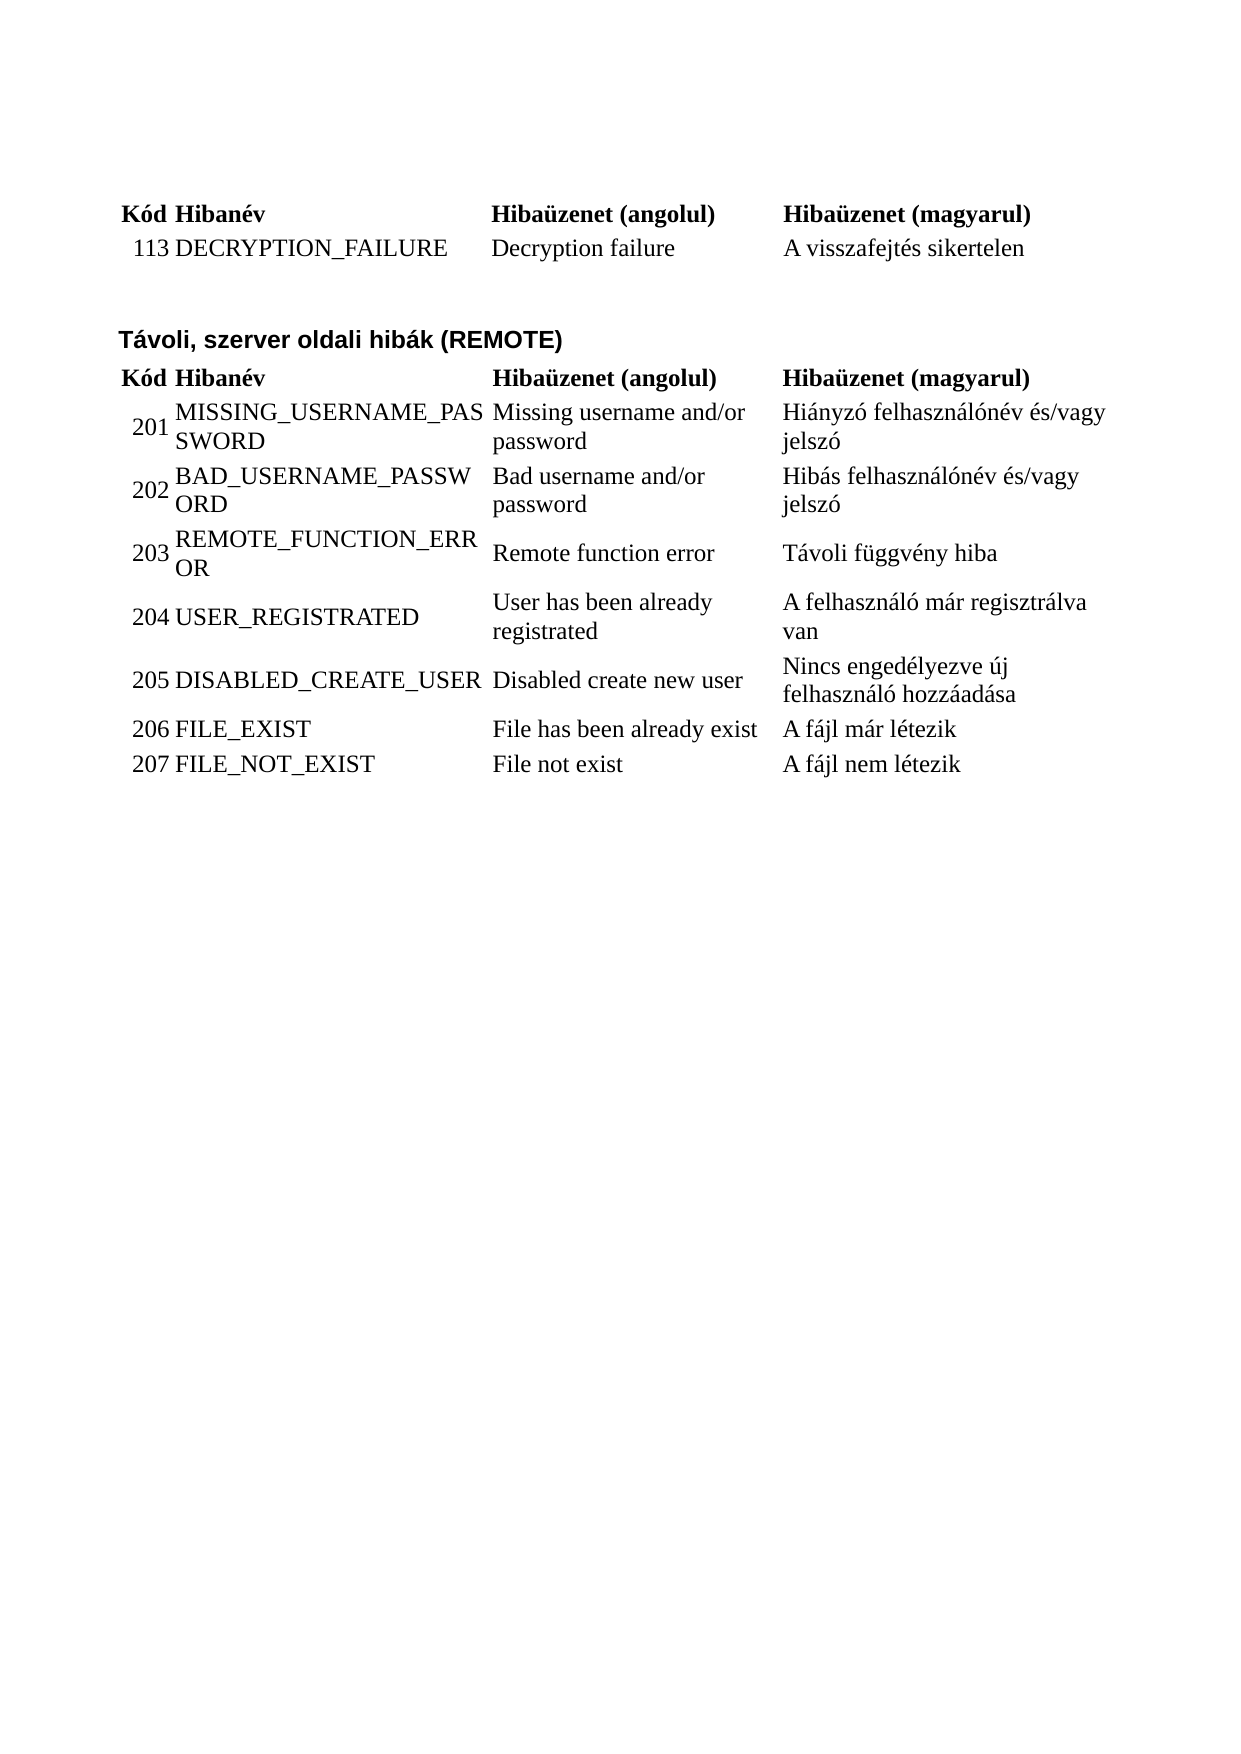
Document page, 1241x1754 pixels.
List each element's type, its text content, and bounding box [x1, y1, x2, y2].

table_cell User has been already registrated [490, 585, 779, 648]
table_header Hibaüzenet (magyarul) [779, 360, 1122, 394]
table_header Hibaüzenet (angolul) [488, 196, 780, 231]
table_cell REMOTE_FUNCTION_ERROR [172, 521, 489, 584]
table_cell FILE_EXIST [172, 711, 489, 746]
table_cell A fájl már létezik [779, 711, 1122, 746]
table_cell Decryption failure [488, 231, 780, 265]
table_cell MISSING_USERNAME_PASSWORD [172, 395, 489, 458]
table_cell 202 [118, 458, 172, 521]
table_header Hibaüzenet (magyarul) [780, 196, 1122, 231]
table_cell 204 [118, 585, 172, 648]
table_header Kód [118, 360, 172, 394]
table_cell 203 [118, 521, 172, 584]
table_cell USER_REGISTRATED [172, 585, 489, 648]
table_cell Hiányzó felhasználónév és/vagy jelszó [779, 395, 1122, 458]
table_cell Hibás felhasználónév és/vagy jelszó [779, 458, 1122, 521]
table_cell 207 [118, 746, 172, 780]
table_cell Disabled create new user [490, 648, 779, 711]
table_cell FILE_NOT_EXIST [172, 746, 489, 780]
table_cell BAD_USERNAME_PASSWORD [172, 458, 489, 521]
table_cell A felhasználó már regisztrálva van [779, 585, 1122, 648]
table_cell 206 [118, 711, 172, 746]
table_header Hibanév [172, 360, 489, 394]
table_cell 113 [118, 231, 172, 265]
table_cell File has been already exist [490, 711, 779, 746]
table_header Kód [118, 196, 172, 231]
table_cell 201 [118, 395, 172, 458]
table_header Hibanév [172, 196, 488, 231]
table_cell A visszafejtés sikertelen [780, 231, 1122, 265]
table_cell Bad username and/or password [490, 458, 779, 521]
table_cell Nincs engedélyezve új felhasználó hozzáadása [779, 648, 1122, 711]
table_cell Missing username and/or password [490, 395, 779, 458]
table_cell Remote function error [490, 521, 779, 584]
table_cell 205 [118, 648, 172, 711]
table_cell DECRYPTION_FAILURE [172, 231, 488, 265]
table_cell Távoli függvény hiba [779, 521, 1122, 584]
table_cell A fájl nem létezik [779, 746, 1122, 780]
table_cell File not exist [490, 746, 779, 780]
table_cell DISABLED_CREATE_USER [172, 648, 489, 711]
subtitle Távoli, szerver oldali hibák (REMOTE) [118, 325, 1122, 354]
table_header Hibaüzenet (angolul) [490, 360, 779, 394]
